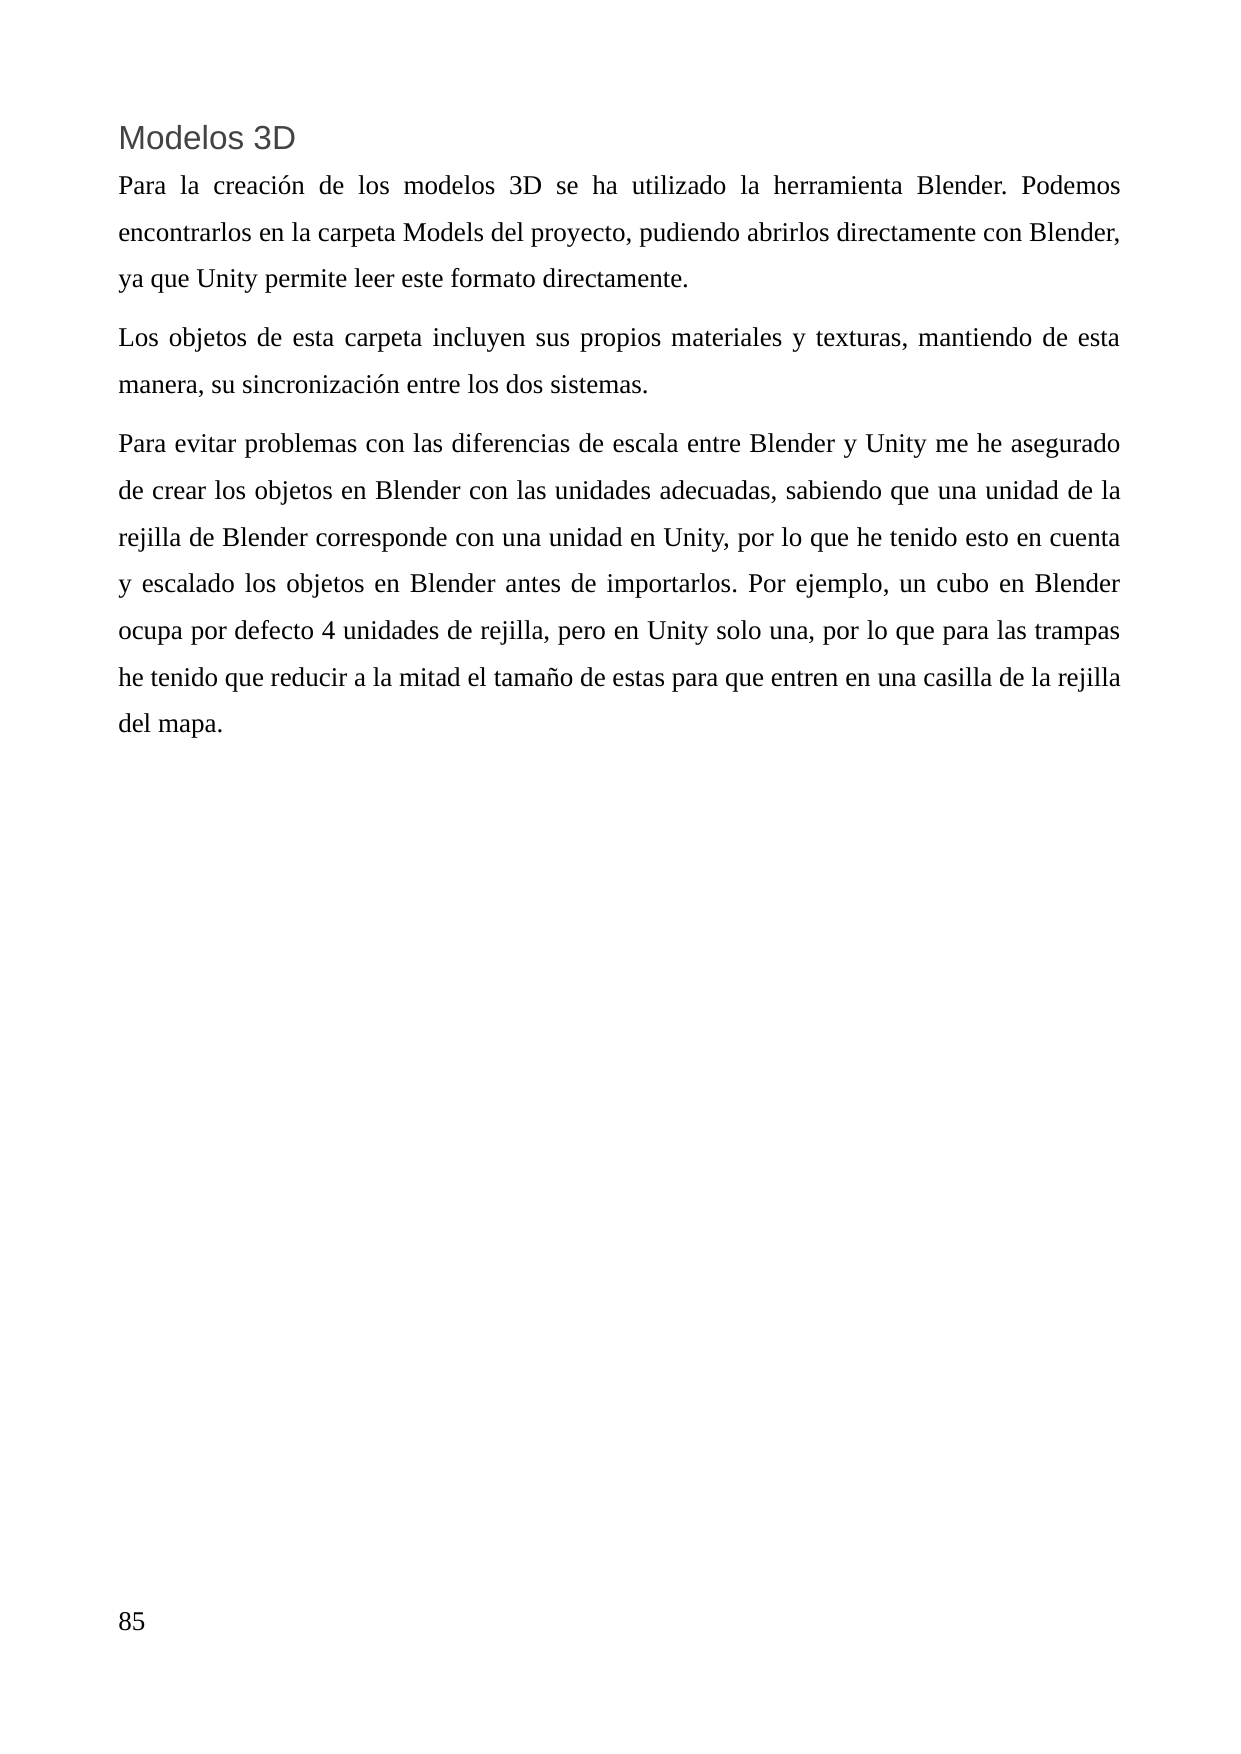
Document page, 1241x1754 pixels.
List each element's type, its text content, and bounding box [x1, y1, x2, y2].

text Para la creación de los modelos 3D se ha utilizado la herramienta Blender. Podemos encontrarlos en la carpeta Models del proyecto, pudiendo abrirlos directamente con Blender, ya que Unity permite leer este formato directamente. [118, 169, 1122, 293]
text Para evitar problemas con las diferencias de escala entre Blender y Unity me he asegurado de crear los objetos en Blender con las unidades adecuadas, sabiendo que una unidad de la rejilla de Blender corresponde con una unidad en Unity, por lo que he tenido esto en cuenta y escalado los objetos en Blender antes de importarlos. Por ejemplo, un cubo en Blender ocupa por defecto 4 unidades de rejilla, pero en Unity solo una, por lo que para las trampas he tenido que reducir a la mitad el tamaño de estas para que entren en una casilla de la rejilla del mapa. [118, 427, 1122, 738]
subtitle Modelos 3D [118, 118, 1122, 157]
text Los objetos de esta carpeta incluyen sus propios materiales y texturas, mantiendo de esta manera, su sincronización entre los dos sistemas. [118, 322, 1122, 399]
